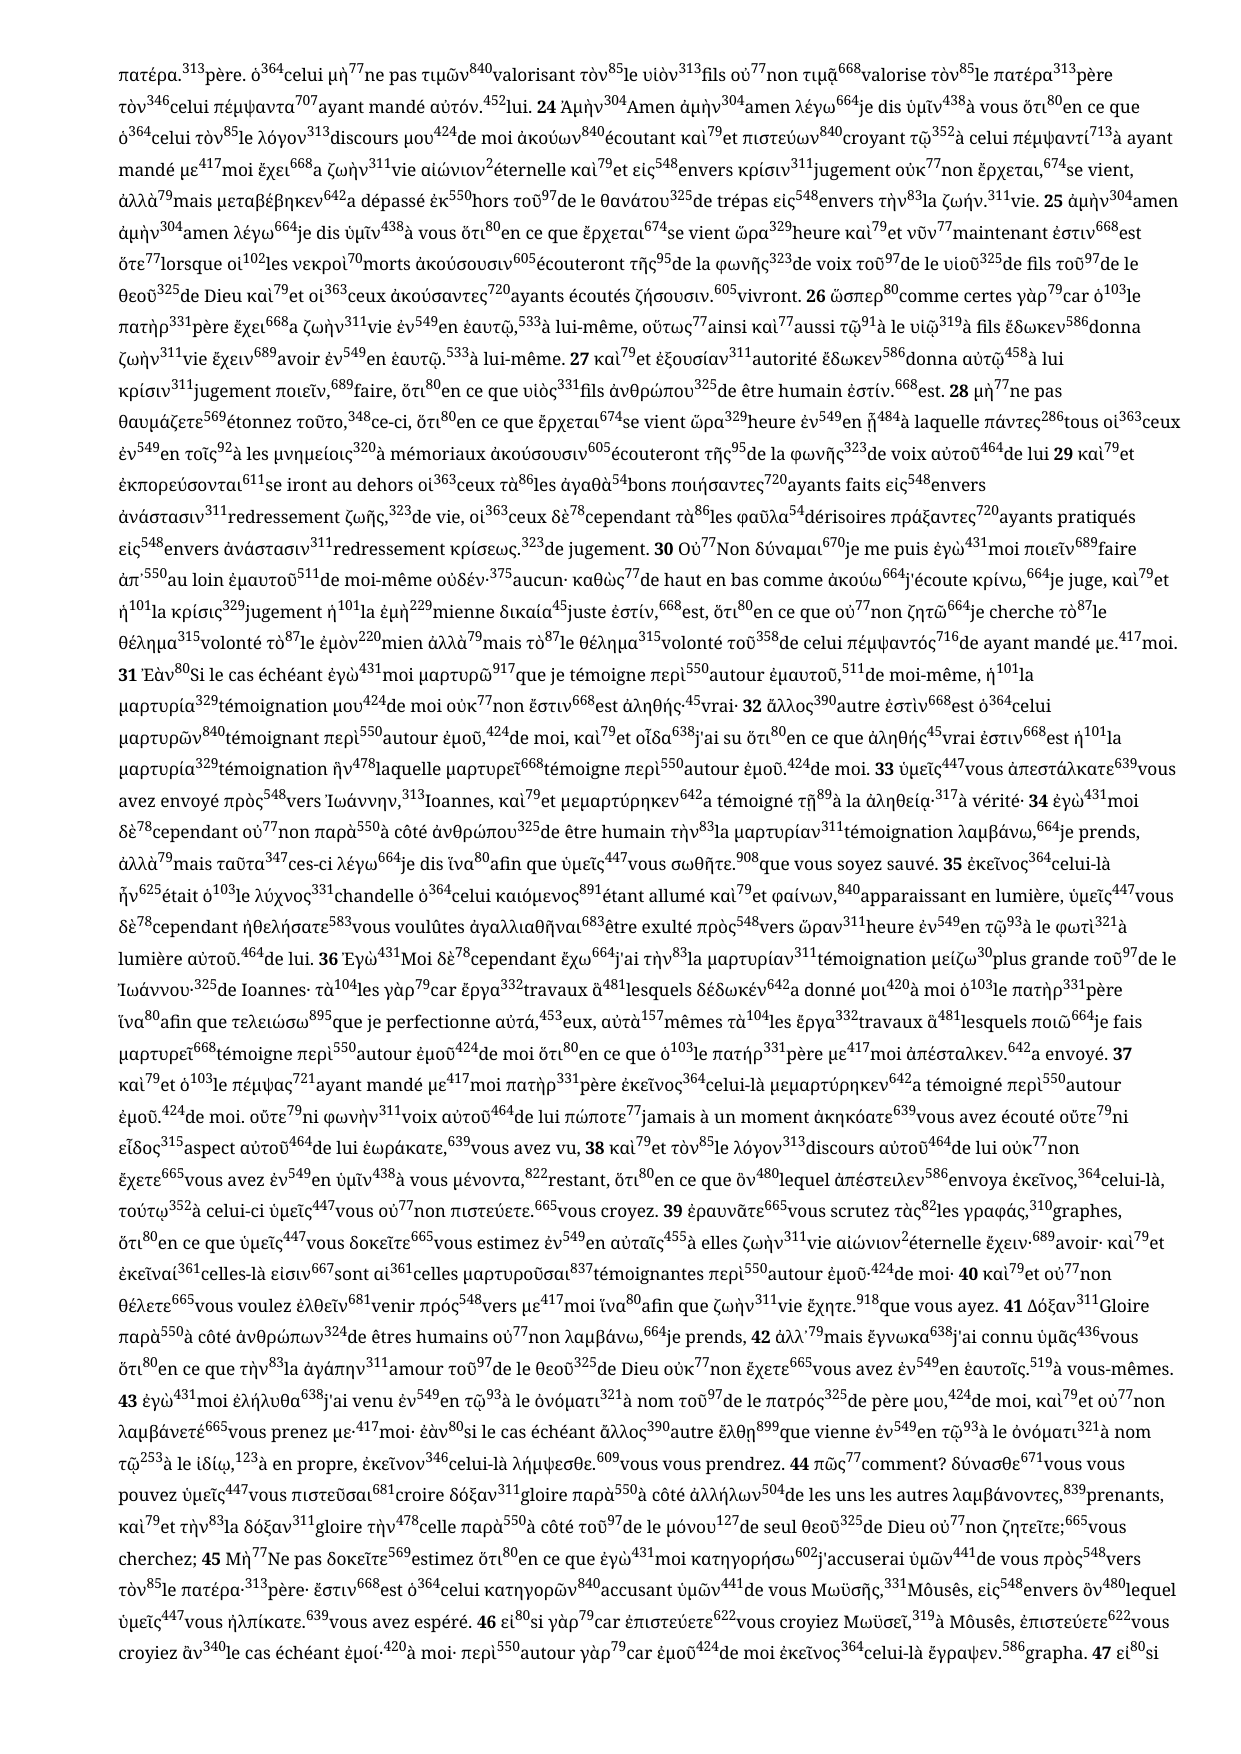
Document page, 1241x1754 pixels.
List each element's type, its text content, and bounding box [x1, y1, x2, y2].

text 1 Μετὰ548Après ταῦτα347ces-ci ἦν625était ἑορτὴ329fête τῶν96de les Ἰουδαίων64de Ioudaiens καὶ79et ἀνέβη586monta Ἰησοῦς331Iésous εἰς548envers Ἱεροσόλυμα.314Ierosolymas. 2 Ἔστιν668Est δὲ78cependant ἐν549en τοῖς92à les Ἱεροσολύμοις320à Ierosolymas ἐπὶ549sur τῇ89à la προβατικῇ57à probatique κολυμβήθρα329piscine ἡ362celle ἐπιλεγομένη889étante dite sur Ἑβραϊστὶ77En Hébreu Βηθσαϊδά329Bethsaïda πέντε176cinq στοὰς310portiques ἔχουσα.838ayante. 3 ἐν549en ταύταις349à celles-ci κατέκειτο631se couchait de haut en bas πλῆθος333multitude τῶν357de ceux ἀσθενούντων,833de étants infirme, τυφλῶν,64de aveugles, χωλῶν,64de boiteux, ξηρῶν.64de secs. 4 5 ἦν625était δέ78cependant τις287un quelconque ἄνθρωπος331être humain ἐκεῖ77là τριάκοντα180trente [καὶ]79[et] ὀκτὼ180huit ἔτη314ans ἔχων840ayant ἐν549en τῇ89à la ἀσθενείᾳ317à infirmité αὐτοῦ·464de lui· 6 τοῦτον346celui-ci ἰδὼν721ayant vu ὁ103le Ἰησοῦς331Iésous κατακείμενον849se couchant de haut en bas καὶ79et γνοὺς721ayant connu ὅτι80en ce que πολὺν373nombreux ἤδη77déjà χρόνον313temps ἔχει,668a, λέγει668dit αὐτῷ·458à lui· θέλεις666tu veux ὑγιὴς47sain γενέσθαι;682se devenir; 7 ἀπεκρίθη600fut répondu αὐτῷ458à lui ὁ364celui ἀσθενῶν·840étant infirme· κύριε,337Maître, ἄνθρωπον313être humain οὐκ77non ἔχω664j'ai ἵνα80afin que ὅταν80lorsque le cas échéant ταραχθῇ911que soit troublé τὸ105le ὕδωρ333eau βάλῃ899que jette με417moi εἰς548envers τὴν83la κολυμβήθραν·311piscine· ἐν549en ᾧ486à lequel δὲ78cependant ἔρχομαι670je me viens ἐγώ,431moi, ἄλλος390autre πρὸ550d'avant ἐμοῦ424de moi καταβαίνει.668descend. 8 λέγει668dit αὐτῷ458à lui ὁ103le Ἰησοῦς·331Iésous· ἔγειρε570éveille ἆρον554lève τὸν85le κράβαττόν313grabat σου442de toi καὶ79et περιπάτει.570piétine autour. 9 καὶ79et εὐθέως77directement ἐγένετο592se devint ὑγιὴς47sain ὁ103le ἄνθρωπος331être humain καὶ79et ἦρεν586leva τὸν85le κράβαττον313grabat αὐτοῦ464de lui καὶ79et περιεπάτει.625piétinait autour. Ἦν625Était δὲ78cependant σάββατον333sabbat ἐν549en ἐκείνῃ142à celle-là τῇ89à la ἡμέρᾳ.317à journée. 10 ἔλεγον624disaient οὖν79donc οἱ102les Ἰουδαῖοι70Ioudaiens τῷ352à celui τεθεραπευμένῳ·801à ayant été soigné· σάββατόν333sabbat ἐστιν,668est, καὶ79et οὐκ77non ἔξεστίν668est permis σοι439à toi ἆραι681lever τὸν85le κράβαττόν313grabat σου.442de toi. 11 ὁ364celui δὲ78cependant ἀπεκρίθη600fut répondu αὐτοῖς·457à eux· ὁ364celui ποιήσας721ayant fait με417moi ὑγιῆ53sain ἐκεῖνός364celui-là μοι420à moi εἶπεν·586dit· ἆρον554lève τὸν85le κράβαττόν313grabat σου442de toi καὶ79et περιπάτει.570piétine autour. 12 ἠρώτησαν585interrogèrent αὐτόν·452lui· τίς410quel ἐστιν668est ὁ103le ἄνθρωπος331être humain ὁ364celui εἰπών721ayant dit σοι·439à toi· ἆρον554lève καὶ79et περιπάτει;570piétine autour; 13 ὁ364celui δὲ78cependant ἰαθεὶς760ayant été guéri οὐκ77non ᾔδει659avait su τίς410quel ἐστιν,668est, ὁ103le γὰρ79car Ἰησοῦς331Iésous ἐξένευσεν586fit signe au dehors ὄχλου325de foule ὄντος834de étant ἐν549en τῷ91à le τόπῳ.319à lieu. 14 μετὰ548après ταῦτα347ces-ci εὑρίσκει668trouve αὐτὸν452lui ὁ103le Ἰησοῦς331Iésous ἐν549en τῷ93à le ἱερῷ321à sanctuaire καὶ79et εἶπεν586dit αὐτῷ·458à lui· ἴδε306voici ὑγιὴς47sain γέγονας,640tu as devenu, μηκέτι77ne pas plus ἁμάρτανε,570faute, ἵνα80afin que μὴ77ne pas χεῖρόν73pire σοί439à toi τι392un quelconque γένηται.905que se devienne. 15 ἀπῆλθεν586éloigna ὁ103le ἄνθρωπος331être humain καὶ79et ἀνήγγειλεν586annonça de bas en haut τοῖς90à les Ἰουδαίοις58à Ioudaiens ὅτι80en ce que Ἰησοῦς331Iésous ἐστιν668est ὁ364celui ποιήσας721ayant fait αὐτὸν452lui ὑγιῆ.53sain. 16 καὶ79et διὰ548par le fait de τοῦτο348ce-ci ἐδίωκον624poursuivaient οἱ102les Ἰουδαῖοι70Ioudaiens τὸν85le Ἰησοῦν,313Iésous, ὅτι80en ce que ταῦτα347ces-ci ἐποίει625faisait ἐν549en σαββάτῳ.321à sabbat. 17 Ὁ469Celui δὲ78cependant [Ἰησοῦς]331[Iésous] ἀπεκρίνατο592se répondit αὐτοῖς·457à eux· ὁ103le πατήρ331père μου424de moi ἕως551jusqu'à ce que ἄρτι77à l'instant ἐργάζεται674se met au travail κἀγὼ431et moi ἐργάζομαι·670je me mets au travail· 18 διὰ548par le fait de τοῦτο348ce-ci οὖν79donc μᾶλλον77davantage ἐζήτουν624cherchaient αὐτὸν452lui οἱ102les Ἰουδαῖοι70Ioudaiens ἀποκτεῖναι,681tuer catégoriquement, ὅτι80en ce que οὐ77non μόνον77seulement ἔλυεν625déliait τὸ87le σάββατον,315sabbat, ἀλλὰ79mais καὶ77aussi πατέρα313père ἴδιον115en propre ἔλεγεν625disait τὸν85le θεὸν313Dieu ἴσον53égal ἑαυτὸν528lui-même ποιῶν840faisant τῷ91à le θεῷ.319à Dieu. 19 Ἀπεκρίνατο592Se répondit οὖν79donc ὁ103le Ἰησοῦς331Iésous καὶ79et ἔλεγεν625disait αὐτοῖς·457à eux· ἀμὴν304amen ἀμὴν304amen λέγω664je dis ὑμῖν,438à vous, οὐ77non δύναται674se peut ὁ103le υἱὸς331fils ποιεῖν689faire ἀφ᾽550au loin ἑαυτοῦ537de lui-même οὐδὲν375aucun ἐὰν80si le cas échéant μή340ne pas τι375un quelconque βλέπῃ921que regarde τὸν85le πατέρα313père ποιοῦντα·822faisant· ἃ481lesquels γὰρ79car ἂν340le cas échéant ἐκεῖνος364celui-là ποιῇ,921que fasse, ταῦτα347ces-ci καὶ77aussi ὁ103le υἱὸς331fils ὁμοίως77semblablement ποιεῖ.668fait. 20 ὁ103le γὰρ79car πατὴρ331père φιλεῖ668affectionne τὸν85le υἱὸν313fils καὶ79et πάντα374tous δείκνυσιν668montre αὐτῷ458à lui ἃ481lesquels αὐτὸς542lui-même ποιεῖ,668fait, καὶ79et μείζονα54plus grands τούτων359de ces-ci δείξει606montrera αὐτῷ458à lui ἔργα,314travaux, ἵνα80afin que ὑμεῖς447vous θαυμάζητε.918que vous étonniez. 21 ὥσπερ80comme certes γὰρ79car ὁ103le πατὴρ331père ἐγείρει668éveille τοὺς84les νεκροὺς52morts καὶ79et ζῳοποιεῖ,668fait être vivant, οὕτως77ainsi καὶ77aussi ὁ103le υἱὸς331fils οὓς479lesquels θέλει668veut ζῳοποιεῖ.668fait être vivant. 22 οὐδὲ79non cependant γὰρ79car ὁ103le πατὴρ331père κρίνει668juge οὐδένα,373aucun, ἀλλὰ79mais τὴν83la κρίσιν311jugement πᾶσαν267toute δέδωκεν642a donné τῷ91à le υἱῷ,319à fils, 23 ἵνα80afin que πάντες389tous τιμῶσιν920que valorisent τὸν85le υἱὸν313fils καθὼς77de haut en bas comme τιμῶσιν667valorisent τὸν85le πατέρα.313père. ὁ364celui μὴ77ne pas τιμῶν840valorisant τὸν85le υἱὸν313fils οὐ77non τιμᾷ668valorise τὸν85le πατέρα313père τὸν346celui πέμψαντα707ayant mandé αὐτόν.452lui. 24 Ἀμὴν304Amen ἀμὴν304amen λέγω664je dis ὑμῖν438à vous ὅτι80en ce que ὁ364celui τὸν85le λόγον313discours μου424de moi ἀκούων840écoutant καὶ79et πιστεύων840croyant τῷ352à celui πέμψαντί713à ayant mandé με417moi ἔχει668a ζωὴν311vie αἰώνιον2éternelle καὶ79et εἰς548envers κρίσιν311jugement οὐκ77non ἔρχεται,674se vient, ἀλλὰ79mais μεταβέβηκεν642a dépassé ἐκ550hors τοῦ97de le θανάτου325de trépas εἰς548envers τὴν83la ζωήν.311vie. 25 ἀμὴν304amen ἀμὴν304amen λέγω664je dis ὑμῖν438à vous ὅτι80en ce que ἔρχεται674se vient ὥρα329heure καὶ79et νῦν77maintenant ἐστιν668est ὅτε77lorsque οἱ102les νεκροὶ70morts ἀκούσουσιν605écouteront τῆς95de la φωνῆς323de voix τοῦ97de le υἱοῦ325de fils τοῦ97de le θεοῦ325de Dieu καὶ79et οἱ363ceux ἀκούσαντες720ayants écoutés ζήσουσιν.605vivront. 26 ὥσπερ80comme certes γὰρ79car ὁ103le πατὴρ331père ἔχει668a ζωὴν311vie ἐν549en ἑαυτῷ,533à lui-même, οὕτως77ainsi καὶ77aussi τῷ91à le υἱῷ319à fils ἔδωκεν586donna ζωὴν311vie ἔχειν689avoir ἐν549en ἑαυτῷ.533à lui-même. 27 καὶ79et ἐξουσίαν311autorité ἔδωκεν586donna αὐτῷ458à lui κρίσιν311jugement ποιεῖν,689faire, ὅτι80en ce que υἱὸς331fils ἀνθρώπου325de être humain ἐστίν.668est. 28 μὴ77ne pas θαυμάζετε569étonnez τοῦτο,348ce-ci, ὅτι80en ce que ἔρχεται674se vient ὥρα329heure ἐν549en ᾗ484à laquelle πάντες286tous οἱ363ceux ἐν549en τοῖς92à les μνημείοις320à mémoriaux ἀκούσουσιν605écouteront τῆς95de la φωνῆς323de voix αὐτοῦ464de lui 29 καὶ79et ἐκπορεύσονται611se iront au dehors οἱ363ceux τὰ86les ἀγαθὰ54bons ποιήσαντες720ayants faits εἰς548envers ἀνάστασιν311redressement ζωῆς,323de vie, οἱ363ceux δὲ78cependant τὰ86les φαῦλα54dérisoires πράξαντες720ayants pratiqués εἰς548envers ἀνάστασιν311redressement κρίσεως.323de jugement. 30 Οὐ77Non δύναμαι670je me puis ἐγὼ431moi ποιεῖν689faire ἀπ᾽550au loin ἐμαυτοῦ511de moi-même οὐδέν·375aucun· καθὼς77de haut en bas comme ἀκούω664j'écoute κρίνω,664je juge, καὶ79et ἡ101la κρίσις329jugement ἡ101la ἐμὴ229mienne δικαία45juste ἐστίν,668est, ὅτι80en ce que οὐ77non ζητῶ664je cherche τὸ87le θέλημα315volonté τὸ87le ἐμὸν220mien ἀλλὰ79mais τὸ87le θέλημα315volonté τοῦ358de celui πέμψαντός716de ayant mandé με.417moi. 31 Ἐὰν80Si le cas échéant ἐγὼ431moi μαρτυρῶ917que je témoigne περὶ550autour ἐμαυτοῦ,511de moi-même, ἡ101la μαρτυρία329témoignation μου424de moi οὐκ77non ἔστιν668est ἀληθής·45vrai· 32 ἄλλος390autre ἐστὶν668est ὁ364celui μαρτυρῶν840témoignant περὶ550autour ἐμοῦ,424de moi, καὶ79et οἶδα638j'ai su ὅτι80en ce que ἀληθής45vrai ἐστιν668est ἡ101la μαρτυρία329témoignation ἣν478laquelle μαρτυρεῖ668témoigne περὶ550autour ἐμοῦ.424de moi. 33 ὑμεῖς447vous ἀπεστάλκατε639vous avez envoyé πρὸς548vers Ἰωάννην,313Ioannes, καὶ79et μεμαρτύρηκεν642a témoigné τῇ89à la ἀληθείᾳ·317à vérité· 34 ἐγὼ431moi δὲ78cependant οὐ77non παρὰ550à côté ἀνθρώπου325de être humain τὴν83la μαρτυρίαν311témoignation λαμβάνω,664je prends, ἀλλὰ79mais ταῦτα347ces-ci λέγω664je dis ἵνα80afin que ὑμεῖς447vous σωθῆτε.908que vous soyez sauvé. 35 ἐκεῖνος364celui-là ἦν625était ὁ103le λύχνος331chandelle ὁ364celui καιόμενος891étant allumé καὶ79et φαίνων,840apparaissant en lumière, ὑμεῖς447vous δὲ78cependant ἠθελήσατε583vous voulûtes ἀγαλλιαθῆναι683être exulté πρὸς548vers ὥραν311heure ἐν549en τῷ93à le φωτὶ321à lumière αὐτοῦ.464de lui. 36 Ἐγὼ431Moi δὲ78cependant ἔχω664j'ai τὴν83la μαρτυρίαν311témoignation μείζω30plus grande τοῦ97de le Ἰωάννου·325de Ioannes· τὰ104les γὰρ79car ἔργα332travaux ἃ481lesquels δέδωκέν642a donné μοι420à moi ὁ103le πατὴρ331père ἵνα80afin que τελειώσω895que je perfectionne αὐτά,453eux, αὐτὰ157mêmes τὰ104les ἔργα332travaux ἃ481lesquels ποιῶ664je fais μαρτυρεῖ668témoigne περὶ550autour ἐμοῦ424de moi ὅτι80en ce que ὁ103le πατήρ331père με417moi ἀπέσταλκεν.642a envoyé. 37 καὶ79et ὁ103le πέμψας721ayant mandé με417moi πατὴρ331père ἐκεῖνος364celui-là μεμαρτύρηκεν642a témoigné περὶ550autour ἐμοῦ.424de moi. οὔτε79ni φωνὴν311voix αὐτοῦ464de lui πώποτε77jamais à un moment ἀκηκόατε639vous avez écouté οὔτε79ni εἶδος315aspect αὐτοῦ464de lui ἑωράκατε,639vous avez vu, 38 καὶ79et τὸν85le λόγον313discours αὐτοῦ464de lui οὐκ77non ἔχετε665vous avez ἐν549en ὑμῖν438à vous μένοντα,822restant, ὅτι80en ce que ὃν480lequel ἀπέστειλεν586envoya ἐκεῖνος,364celui-là, τούτῳ352à celui-ci ὑμεῖς447vous οὐ77non πιστεύετε.665vous croyez. 39 ἐραυνᾶτε665vous scrutez τὰς82les γραφάς,310graphes, ὅτι80en ce que ὑμεῖς447vous δοκεῖτε665vous estimez ἐν549en αὐταῖς455à elles ζωὴν311vie αἰώνιον2éternelle ἔχειν·689avoir· καὶ79et ἐκεῖναί361celles-là εἰσιν667sont αἱ361celles μαρτυροῦσαι837témoignantes περὶ550autour ἐμοῦ·424de moi· 40 καὶ79et οὐ77non θέλετε665vous voulez ἐλθεῖν681venir πρός548vers με417moi ἵνα80afin que ζωὴν311vie ἔχητε.918que vous ayez. 41 Δόξαν311Gloire παρὰ550à côté ἀνθρώπων324de êtres humains οὐ77non λαμβάνω,664je prends, 42 ἀλλ᾽79mais ἔγνωκα638j'ai connu ὑμᾶς436vous ὅτι80en ce que τὴν83la ἀγάπην311amour τοῦ97de le θεοῦ325de Dieu οὐκ77non ἔχετε665vous avez ἐν549en ἑαυτοῖς.519à vous-mêmes. 43 ἐγὼ431moi ἐλήλυθα638j'ai venu ἐν549en τῷ93à le ὀνόματι321à nom τοῦ97de le πατρός325de père μου,424de moi, καὶ79et οὐ77non λαμβάνετέ665vous prenez με·417moi· ἐὰν80si le cas échéant ἄλλος390autre ἔλθῃ899que vienne ἐν549en τῷ93à le ὀνόματι321à nom τῷ253à le ἰδίῳ,123à en propre, ἐκεῖνον346celui-là λήμψεσθε.609vous vous prendrez. 44 πῶς77comment? δύνασθε671vous vous pouvez ὑμεῖς447vous πιστεῦσαι681croire δόξαν311gloire παρὰ550à côté ἀλλήλων504de les uns les autres λαμβάνοντες,839prenants, καὶ79et τὴν83la δόξαν311gloire τὴν478celle παρὰ550à côté τοῦ97de le μόνου127de seul θεοῦ325de Dieu οὐ77non ζητεῖτε;665vous cherchez; 45 Μὴ77Ne pas δοκεῖτε569estimez ὅτι80en ce que ἐγὼ431moi κατηγορήσω602j'accuserai ὑμῶν441de vous πρὸς548vers τὸν85le πατέρα·313père· ἔστιν668est ὁ364celui κατηγορῶν840accusant ὑμῶν441de vous Μωϋσῆς,331Môusês, εἰς548envers ὃν480lequel ὑμεῖς447vous ἠλπίκατε.639vous avez espéré. 46 εἰ80si γὰρ79car ἐπιστεύετε622vous croyiez Μωϋσεῖ,319à Môusês, ἐπιστεύετε622vous croyiez ἂν340le cas échéant ἐμοί·420à moi· περὶ550autour γὰρ79car ἐμοῦ424de moi ἐκεῖνος364celui-là ἔγραψεν.586grapha. 47 εἰ80si δὲ78cependant τοῖς92à les ἐκείνου358de celui-là γράμμασιν320à lettres οὐ77non πιστεύετε,665vous croyez, πῶς77comment? τοῖς92à les ἐμοῖς225à miens ῥήμασιν320à oraux πιστεύσετε;603vous croirez; [118, 59, 1181, 1665]
